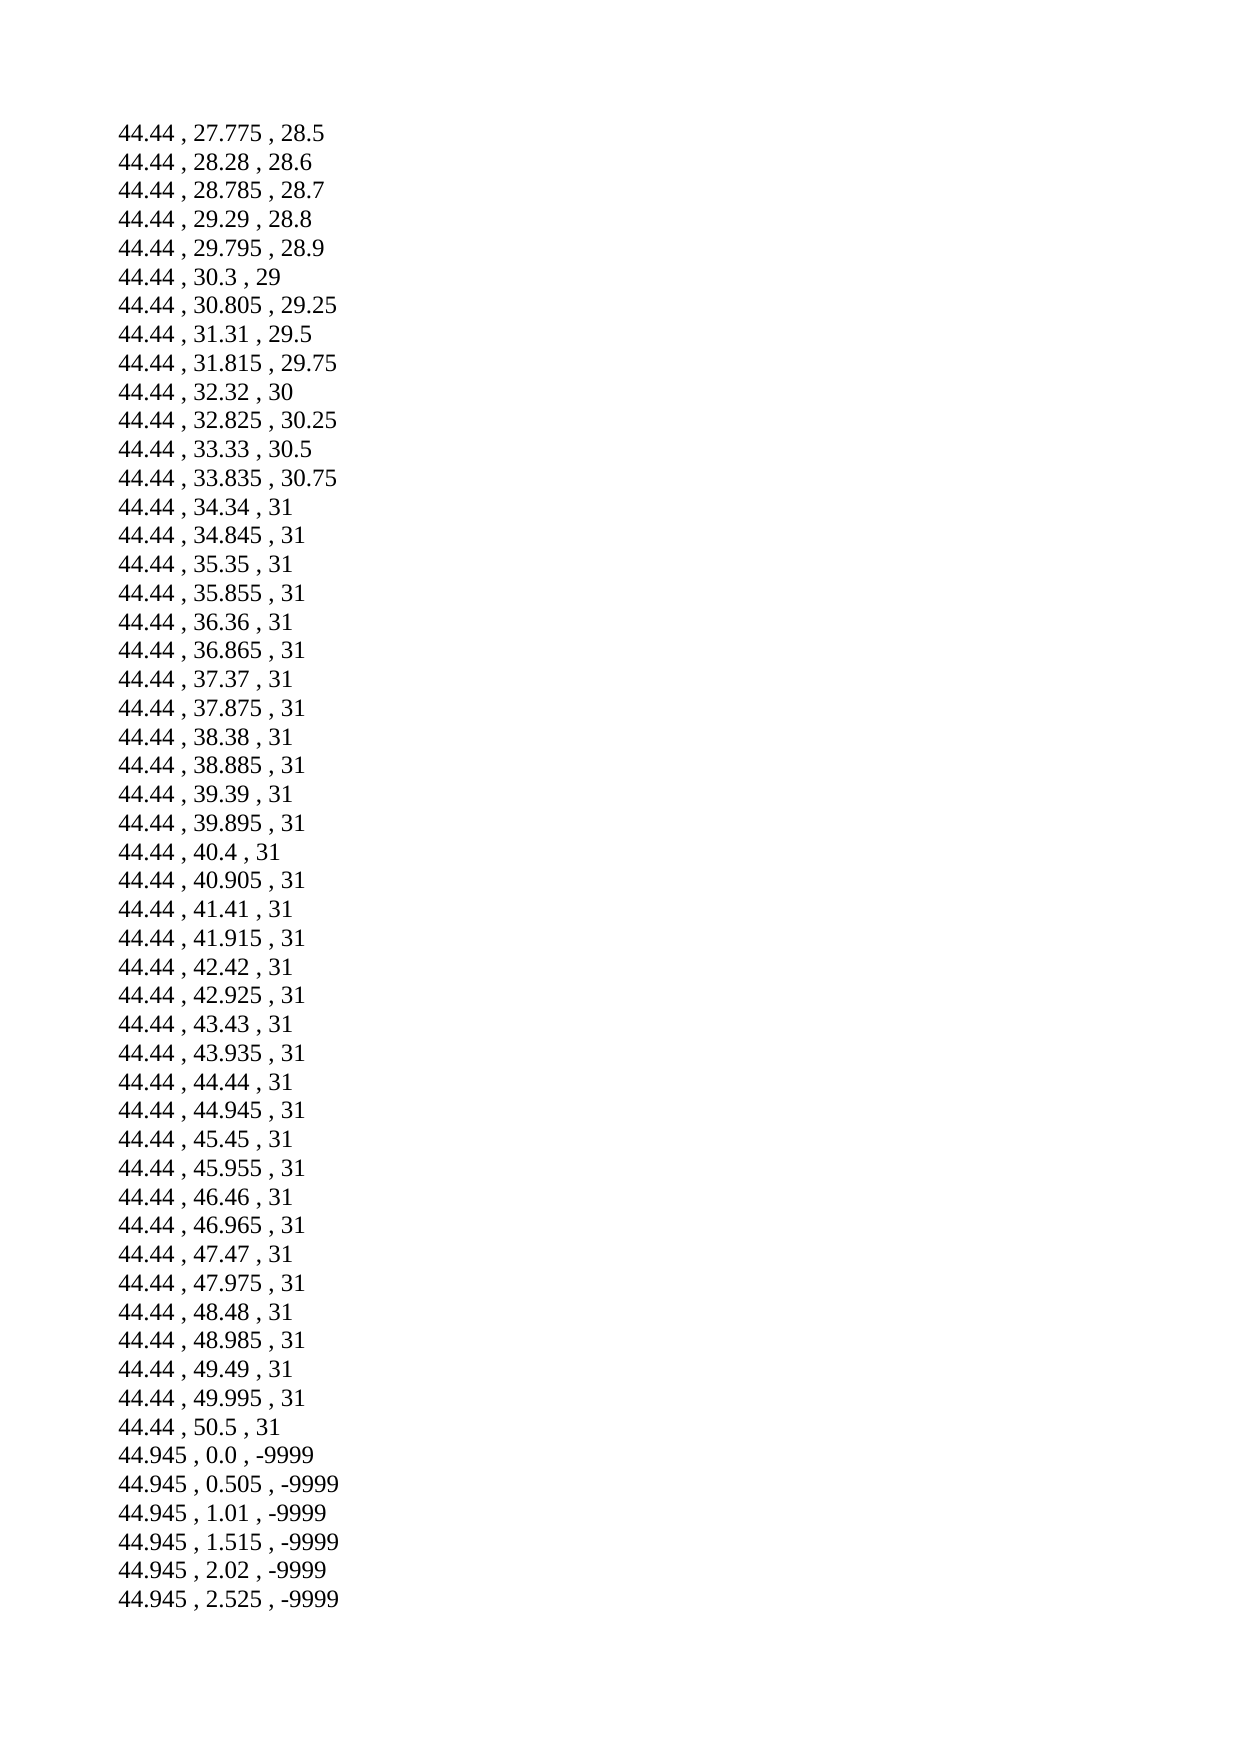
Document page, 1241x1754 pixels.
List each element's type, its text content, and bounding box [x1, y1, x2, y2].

text 44.44 , 48.985 , 31 [118, 1326, 1122, 1354]
text 44.945 , 0.505 , -9999 [118, 1469, 1122, 1498]
text 44.44 , 34.34 , 31 [118, 492, 1122, 521]
text 44.44 , 41.915 , 31 [118, 923, 1122, 952]
text 44.44 , 29.795 , 28.9 [118, 233, 1122, 262]
text 44.44 , 30.805 , 29.25 [118, 291, 1122, 319]
text 44.44 , 43.935 , 31 [118, 1038, 1122, 1067]
text 44.945 , 2.02 , -9999 [118, 1556, 1122, 1584]
text 44.44 , 46.965 , 31 [118, 1211, 1122, 1239]
text 44.44 , 39.39 , 31 [118, 779, 1122, 808]
text 44.44 , 39.895 , 31 [118, 808, 1122, 837]
text 44.44 , 41.41 , 31 [118, 894, 1122, 923]
text 44.44 , 36.36 , 31 [118, 607, 1122, 636]
text 44.44 , 38.38 , 31 [118, 722, 1122, 751]
text 44.945 , 1.515 , -9999 [118, 1527, 1122, 1556]
text 44.44 , 43.43 , 31 [118, 1009, 1122, 1038]
text 44.44 , 45.45 , 31 [118, 1124, 1122, 1153]
text 44.44 , 36.865 , 31 [118, 636, 1122, 664]
text 44.44 , 29.29 , 28.8 [118, 204, 1122, 233]
text 44.44 , 30.3 , 29 [118, 262, 1122, 291]
text 44.44 , 45.955 , 31 [118, 1153, 1122, 1182]
text 44.44 , 42.925 , 31 [118, 981, 1122, 1009]
text 44.44 , 44.44 , 31 [118, 1067, 1122, 1096]
text 44.44 , 32.825 , 30.25 [118, 406, 1122, 434]
text 44.44 , 33.835 , 30.75 [118, 463, 1122, 492]
text 44.44 , 42.42 , 31 [118, 952, 1122, 981]
text 44.44 , 35.855 , 31 [118, 578, 1122, 607]
text 44.44 , 47.47 , 31 [118, 1239, 1122, 1268]
text 44.44 , 28.785 , 28.7 [118, 176, 1122, 204]
text 44.44 , 49.49 , 31 [118, 1354, 1122, 1383]
text 44.44 , 33.33 , 30.5 [118, 434, 1122, 463]
text 44.44 , 38.885 , 31 [118, 751, 1122, 779]
text 44.44 , 49.995 , 31 [118, 1383, 1122, 1412]
text 44.44 , 46.46 , 31 [118, 1182, 1122, 1211]
text 44.44 , 32.32 , 30 [118, 377, 1122, 406]
text 44.44 , 37.37 , 31 [118, 664, 1122, 693]
text 44.44 , 28.28 , 28.6 [118, 147, 1122, 176]
text 44.44 , 31.815 , 29.75 [118, 348, 1122, 377]
text 44.945 , 1.01 , -9999 [118, 1498, 1122, 1527]
text 44.44 , 44.945 , 31 [118, 1096, 1122, 1124]
text 44.44 , 31.31 , 29.5 [118, 319, 1122, 348]
text 44.44 , 34.845 , 31 [118, 521, 1122, 549]
text 44.44 , 40.905 , 31 [118, 866, 1122, 894]
text 44.44 , 37.875 , 31 [118, 693, 1122, 722]
text 44.945 , 0.0 , -9999 [118, 1441, 1122, 1469]
text 44.44 , 47.975 , 31 [118, 1268, 1122, 1297]
text 44.44 , 27.775 , 28.5 [118, 118, 1122, 147]
text 44.44 , 48.48 , 31 [118, 1297, 1122, 1326]
text 44.945 , 2.525 , -9999 [118, 1584, 1122, 1613]
text 44.44 , 50.5 , 31 [118, 1412, 1122, 1441]
text 44.44 , 35.35 , 31 [118, 549, 1122, 578]
text 44.44 , 40.4 , 31 [118, 837, 1122, 866]
